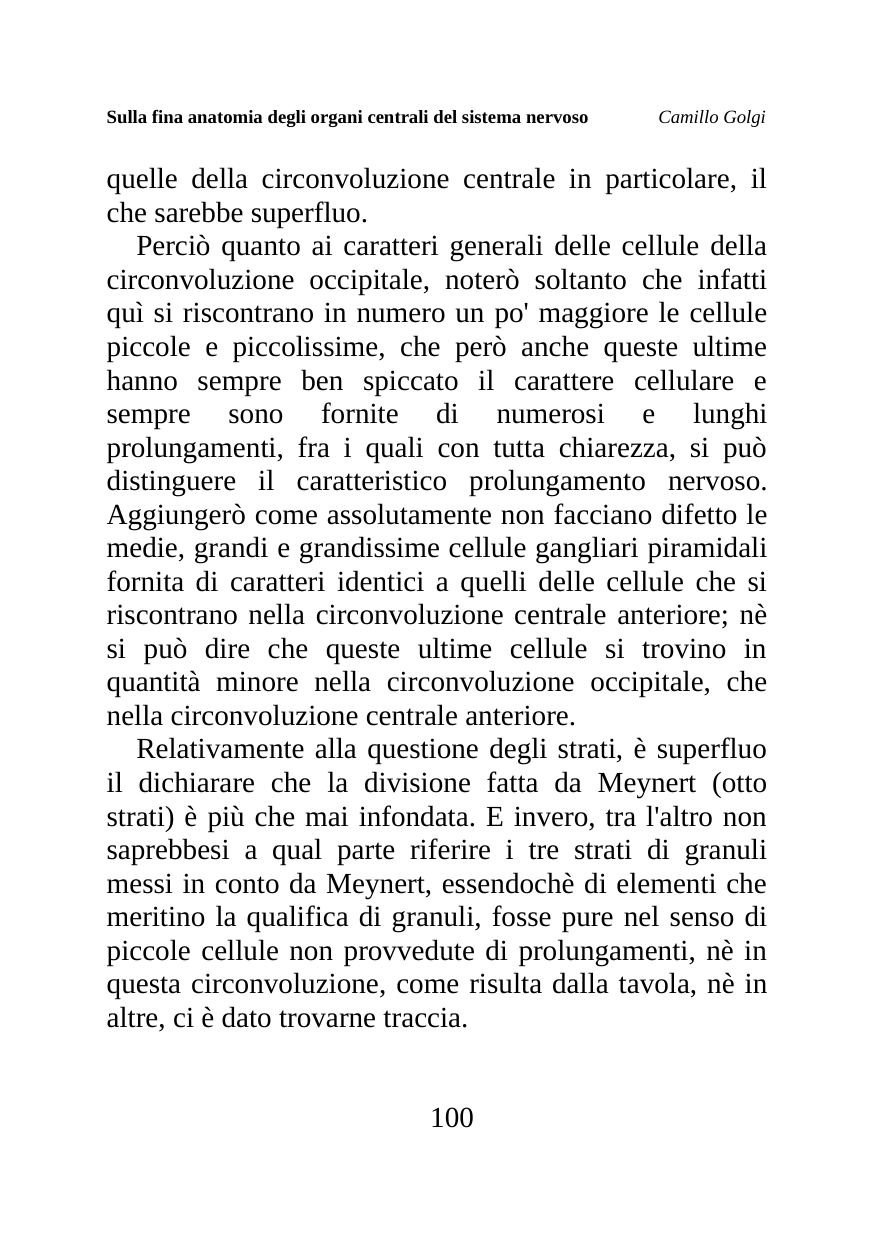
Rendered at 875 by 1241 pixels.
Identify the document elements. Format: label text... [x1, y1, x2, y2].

text quelle della circonvoluzione centrale in particolare, il che sarebbe superfluo. [106, 161, 768, 228]
text Perciò quanto ai caratteri generali delle cellule della circonvoluzione occipitale, noterò soltanto che infatti quì si riscontrano in numero un po' maggiore le cellule piccole e piccolissime, che però anche queste ultime hanno sempre ben spiccato il carattere cellulare e sempre sono fornite di numerosi e lunghi prolungamenti, fra i quali con tutta chiarezza, si può distinguere il caratteristico prolungamento nervoso. Aggiungerò come assolutamente non facciano difetto le medie, grandi e grandissime cellule gangliari piramidali fornita di caratteri identici a quelli delle cellule che si riscontrano nella circonvoluzione centrale anteriore; nè si può dire che queste ultime cellule si trovino in quantità minore nella circonvoluzione occipitale, che nella circonvoluzione centrale anteriore. [106, 228, 768, 732]
text Relativamente alla questione degli strati, è superfluo il dichiarare che la divisione fatta da Meynert (otto strati) è più che mai infondata. E invero, tra l'altro non saprebbesi a qual parte riferire i tre strati di granuli messi in conto da Meynert, essendochè di elementi che meritino la qualifica di granuli, fosse pure nel senso di piccole cellule non provvedute di prolungamenti, nè in questa circonvoluzione, come risulta dalla tavola, nè in altre, ci è dato trovarne traccia. [106, 732, 768, 1033]
